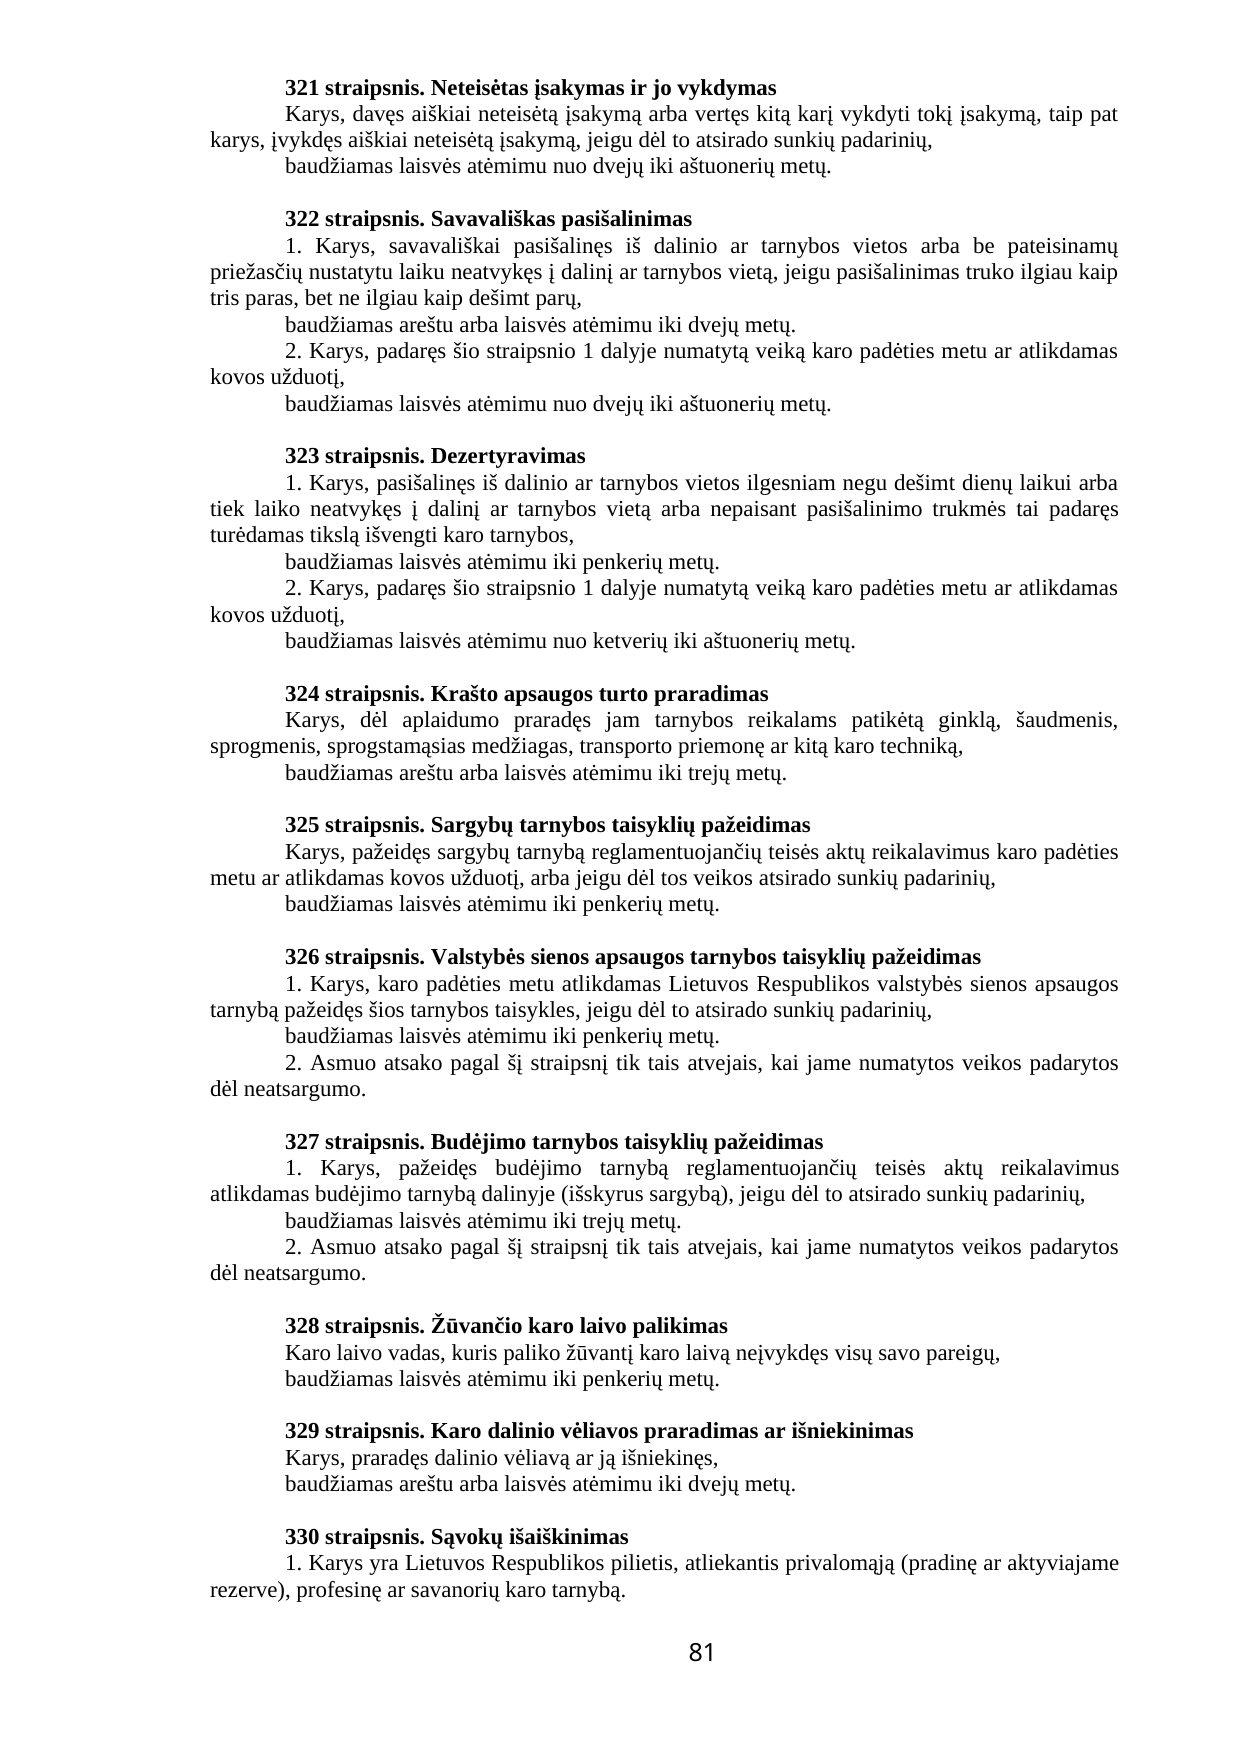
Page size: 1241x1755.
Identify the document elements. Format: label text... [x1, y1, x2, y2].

text baudžiamas laisvės atėmimu nuo dvejų iki aštuonerių metų. [210, 153, 1120, 179]
text baudžiamas areštu arba laisvės atėmimu iki trejų metų. [210, 759, 1120, 785]
text Karys, dėl aplaidumo praradęs jam tarnybos reikalams patikėtą ginklą, šaudmenis, sprogmenis, sprogstamąsias medžiagas, transporto priemonę ar kitą karo techniką, [210, 706, 1120, 759]
text 2. Karys, padaręs šio straipsnio 1 dalyje numatytą veiką karo padėties metu ar atlikdamas kovos užduotį, [210, 574, 1120, 627]
text baudžiamas laisvės atėmimu iki penkerių metų. [210, 891, 1120, 917]
text 327 straipsnis. Budėjimo tarnybos taisyklių pažeidimas [210, 1128, 1120, 1154]
text baudžiamas areštu arba laisvės atėmimu iki dvejų metų. [210, 311, 1120, 337]
text Karys, praradęs dalinio vėliavą ar ją išniekinęs, [210, 1444, 1120, 1470]
text 1. Karys, savavališkai pasišalinęs iš dalinio ar tarnybos vietos arba be pateisinamų priežasčių nustatytu laiku neatvykęs į dalinį ar tarnybos vietą, jeigu pasišalinimas truko ilgiau kaip tris paras, bet ne ilgiau kaip dešimt parų, [210, 232, 1120, 311]
text 2. Asmuo atsako pagal šį straipsnį tik tais atvejais, kai jame numatytos veikos padarytos dėl neatsargumo. [210, 1233, 1120, 1286]
text baudžiamas laisvės atėmimu iki penkerių metų. [210, 1365, 1120, 1391]
text baudžiamas areštu arba laisvės atėmimu iki dvejų metų. [210, 1470, 1120, 1497]
text baudžiamas laisvės atėmimu iki trejų metų. [210, 1207, 1120, 1233]
text baudžiamas laisvės atėmimu nuo ketverių iki aštuonerių metų. [210, 627, 1120, 653]
text baudžiamas laisvės atėmimu nuo dvejų iki aštuonerių metų. [210, 390, 1120, 416]
text baudžiamas laisvės atėmimu iki penkerių metų. [210, 1022, 1120, 1049]
text 328 straipsnis. Žūvančio karo laivo palikimas [210, 1312, 1120, 1338]
text 1. Karys, pažeidęs budėjimo tarnybą reglamentuojančių teisės aktų reikalavimus atlikdamas budėjimo tarnybą dalinyje (išskyrus sargybą), jeigu dėl to atsirado sunkių padarinių, [210, 1154, 1120, 1207]
text 326 straipsnis. Valstybės sienos apsaugos tarnybos taisyklių pažeidimas [210, 943, 1120, 969]
text 2. Asmuo atsako pagal šį straipsnį tik tais atvejais, kai jame numatytos veikos padarytos dėl neatsargumo. [210, 1049, 1120, 1101]
text 330 straipsnis. Sąvokų išaiškinimas [210, 1523, 1120, 1549]
text 323 straipsnis. Dezertyravimas [210, 442, 1120, 469]
text Karys, davęs aiškiai neteisėtą įsakymą arba vertęs kitą karį vykdyti tokį įsakymą, taip pat karys, įvykdęs aiškiai neteisėtą įsakymą, jeigu dėl to atsirado sunkių padarinių, [210, 100, 1120, 153]
text 322 straipsnis. Savavališkas pasišalinimas [210, 205, 1120, 232]
text Karo laivo vadas, kuris paliko žūvantį karo laivą neįvykdęs visų savo pareigų, [210, 1338, 1120, 1365]
text 321 straipsnis. Neteisėtas įsakymas ir jo vykdymas [210, 73, 1120, 100]
text 1. Karys, pasišalinęs iš dalinio ar tarnybos vietos ilgesniam negu dešimt dienų laikui arba tiek laiko neatvykęs į dalinį ar tarnybos vietą arba nepaisant pasišalinimo trukmės tai padaręs turėdamas tikslą išvengti karo tarnybos, [210, 469, 1120, 548]
text 325 straipsnis. Sargybų tarnybos taisyklių pažeidimas [210, 811, 1120, 838]
text 1. Karys yra Lietuvos Respublikos pilietis, atliekantis privalomąją (pradinę ar aktyviajame rezerve), profesinę ar savanorių karo tarnybą. [210, 1549, 1120, 1602]
text 2. Karys, padaręs šio straipsnio 1 dalyje numatytą veiką karo padėties metu ar atlikdamas kovos užduotį, [210, 337, 1120, 390]
text 329 straipsnis. Karo dalinio vėliavos praradimas ar išniekinimas [210, 1418, 1120, 1444]
text Karys, pažeidęs sargybų tarnybą reglamentuojančių teisės aktų reikalavimus karo padėties metu ar atlikdamas kovos užduotį, arba jeigu dėl tos veikos atsirado sunkių padarinių, [210, 838, 1120, 891]
text 324 straipsnis. Krašto apsaugos turto praradimas [210, 680, 1120, 706]
text baudžiamas laisvės atėmimu iki penkerių metų. [210, 548, 1120, 574]
text 1. Karys, karo padėties metu atlikdamas Lietuvos Respublikos valstybės sienos apsaugos tarnybą pažeidęs šios tarnybos taisykles, jeigu dėl to atsirado sunkių padarinių, [210, 969, 1120, 1022]
